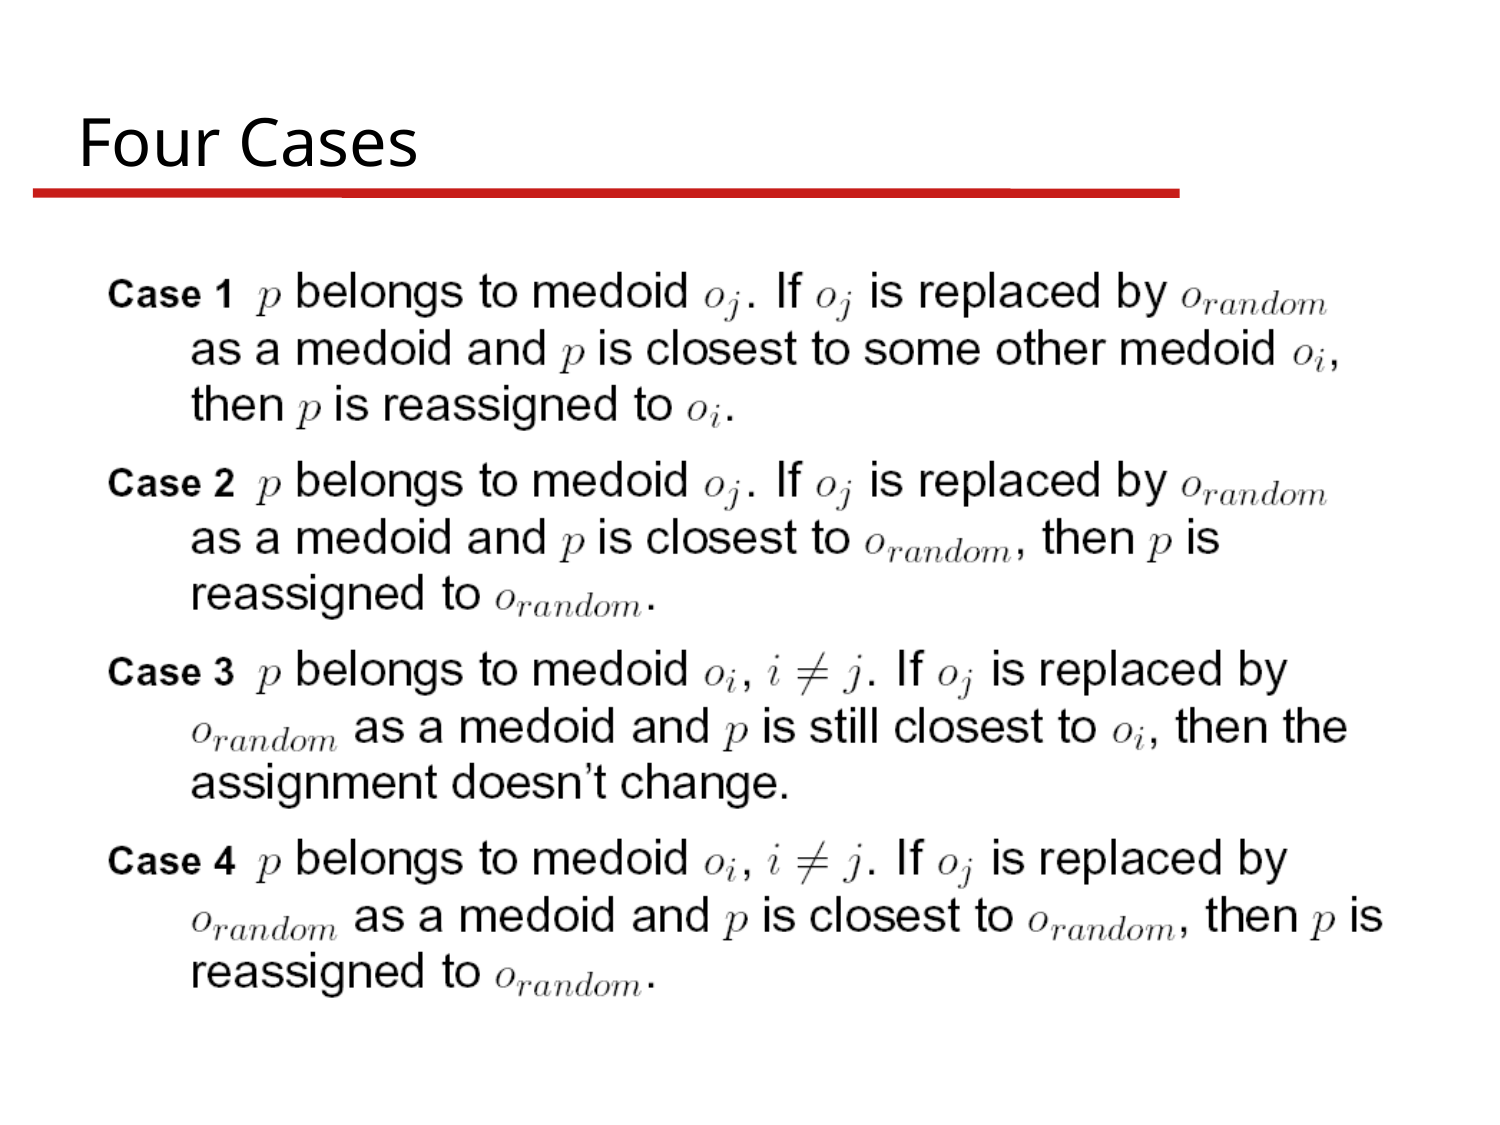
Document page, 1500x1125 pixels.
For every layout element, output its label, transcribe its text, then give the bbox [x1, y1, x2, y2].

picture [99, 262, 1401, 1005]
text_box Four Cases [62, 0, 638, 188]
